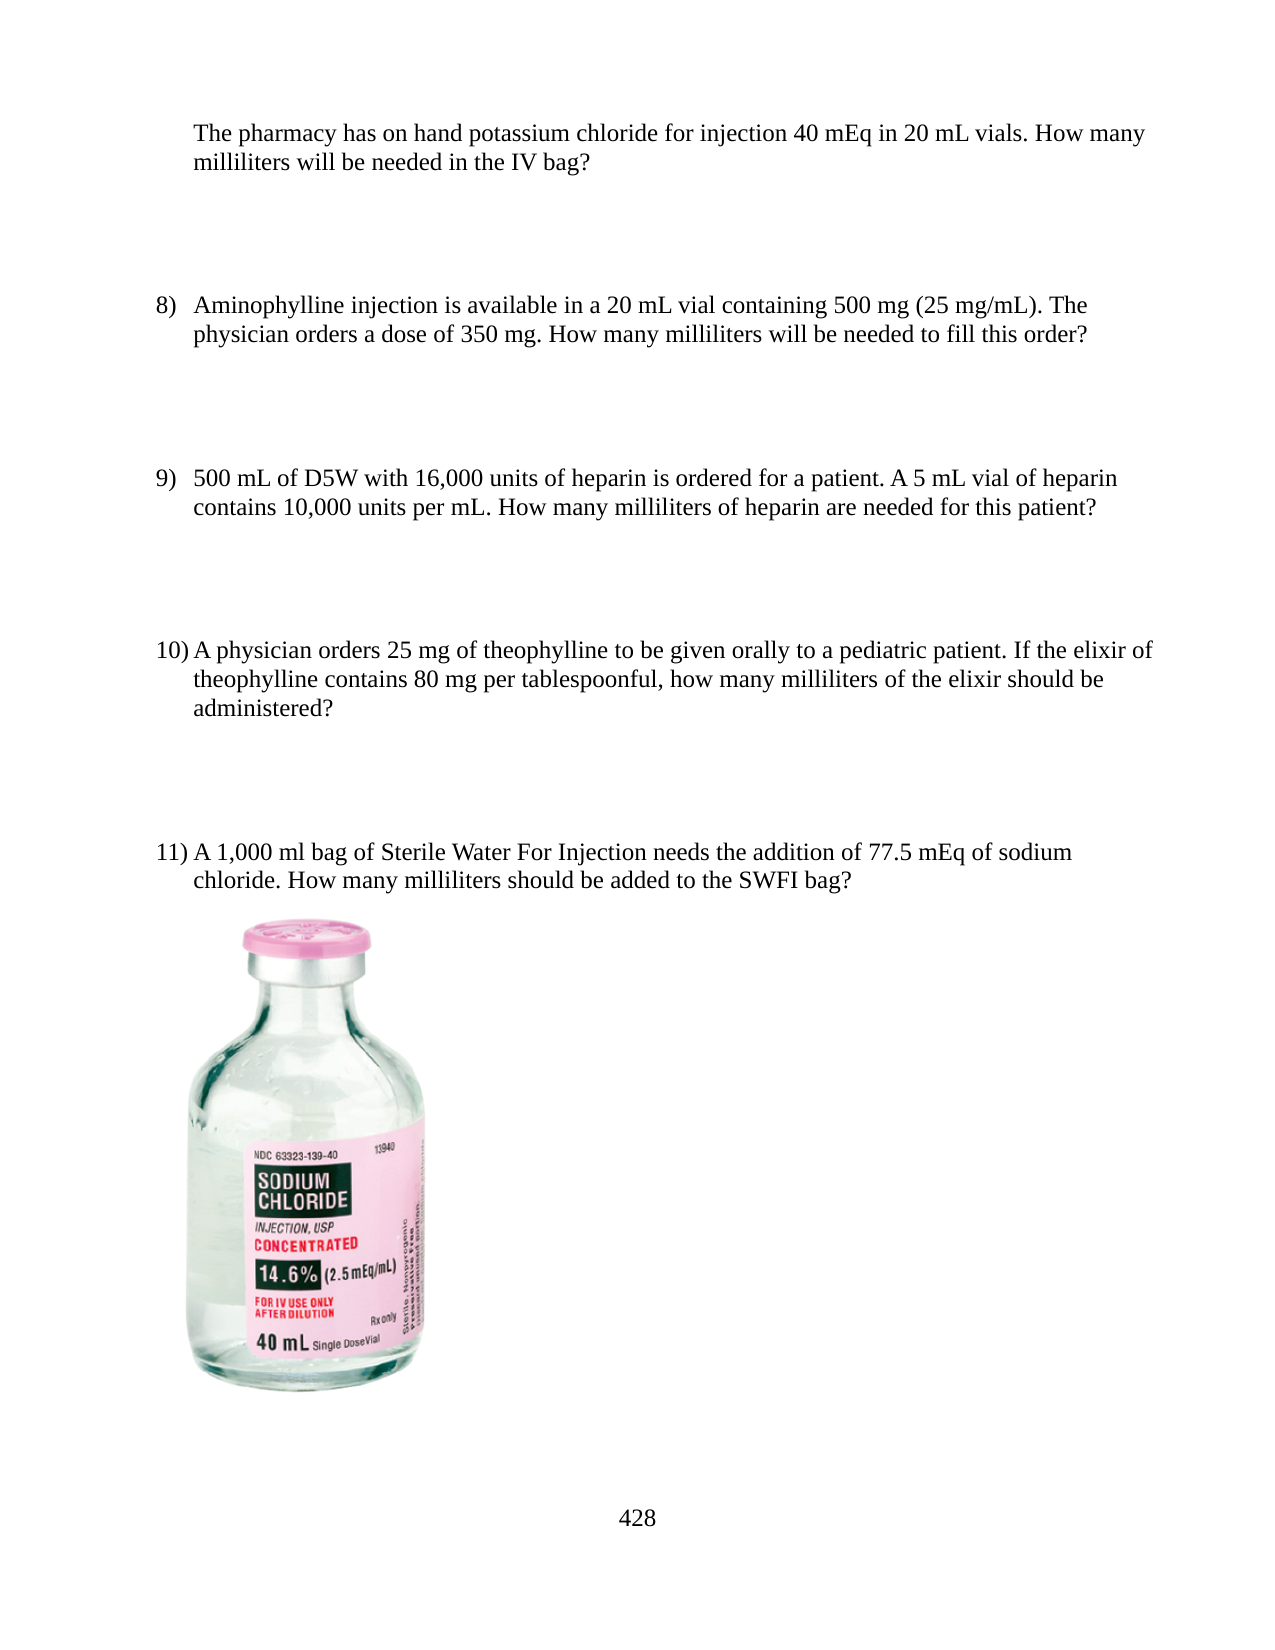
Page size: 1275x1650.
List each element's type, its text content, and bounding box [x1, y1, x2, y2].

picture [177, 914, 428, 1402]
list A physician orders 25 mg of theophylline to be given orally to a pediatric patient. If the elixir of theophylline contains 80 mg per tablespoonful, how many milliliters of the elixir should be administered? [156, 636, 1157, 722]
list The pharmacy has on hand potassium chloride for injection 40 mEq in 20 mL vials. How many milliliters will be needed in the IV bag? [156, 118, 1157, 176]
list A 1,000 ml bag of Sterile Water For Injection needs the addition of 77.5 mEq of sodium chloride. How many milliliters should be added to the SWFI bag? [156, 837, 1157, 894]
list 500 mL of D5W with 16,000 units of heparin is ordered for a patient. A 5 mL vial of heparin contains 10,000 units per mL. How many milliliters of heparin are needed for this patient? [156, 463, 1157, 521]
list Aminophylline injection is available in a 20 mL vial containing 500 mg (25 mg/mL). The physician orders a dose of 350 mg. How many milliliters will be needed to fill this order? [156, 291, 1157, 348]
